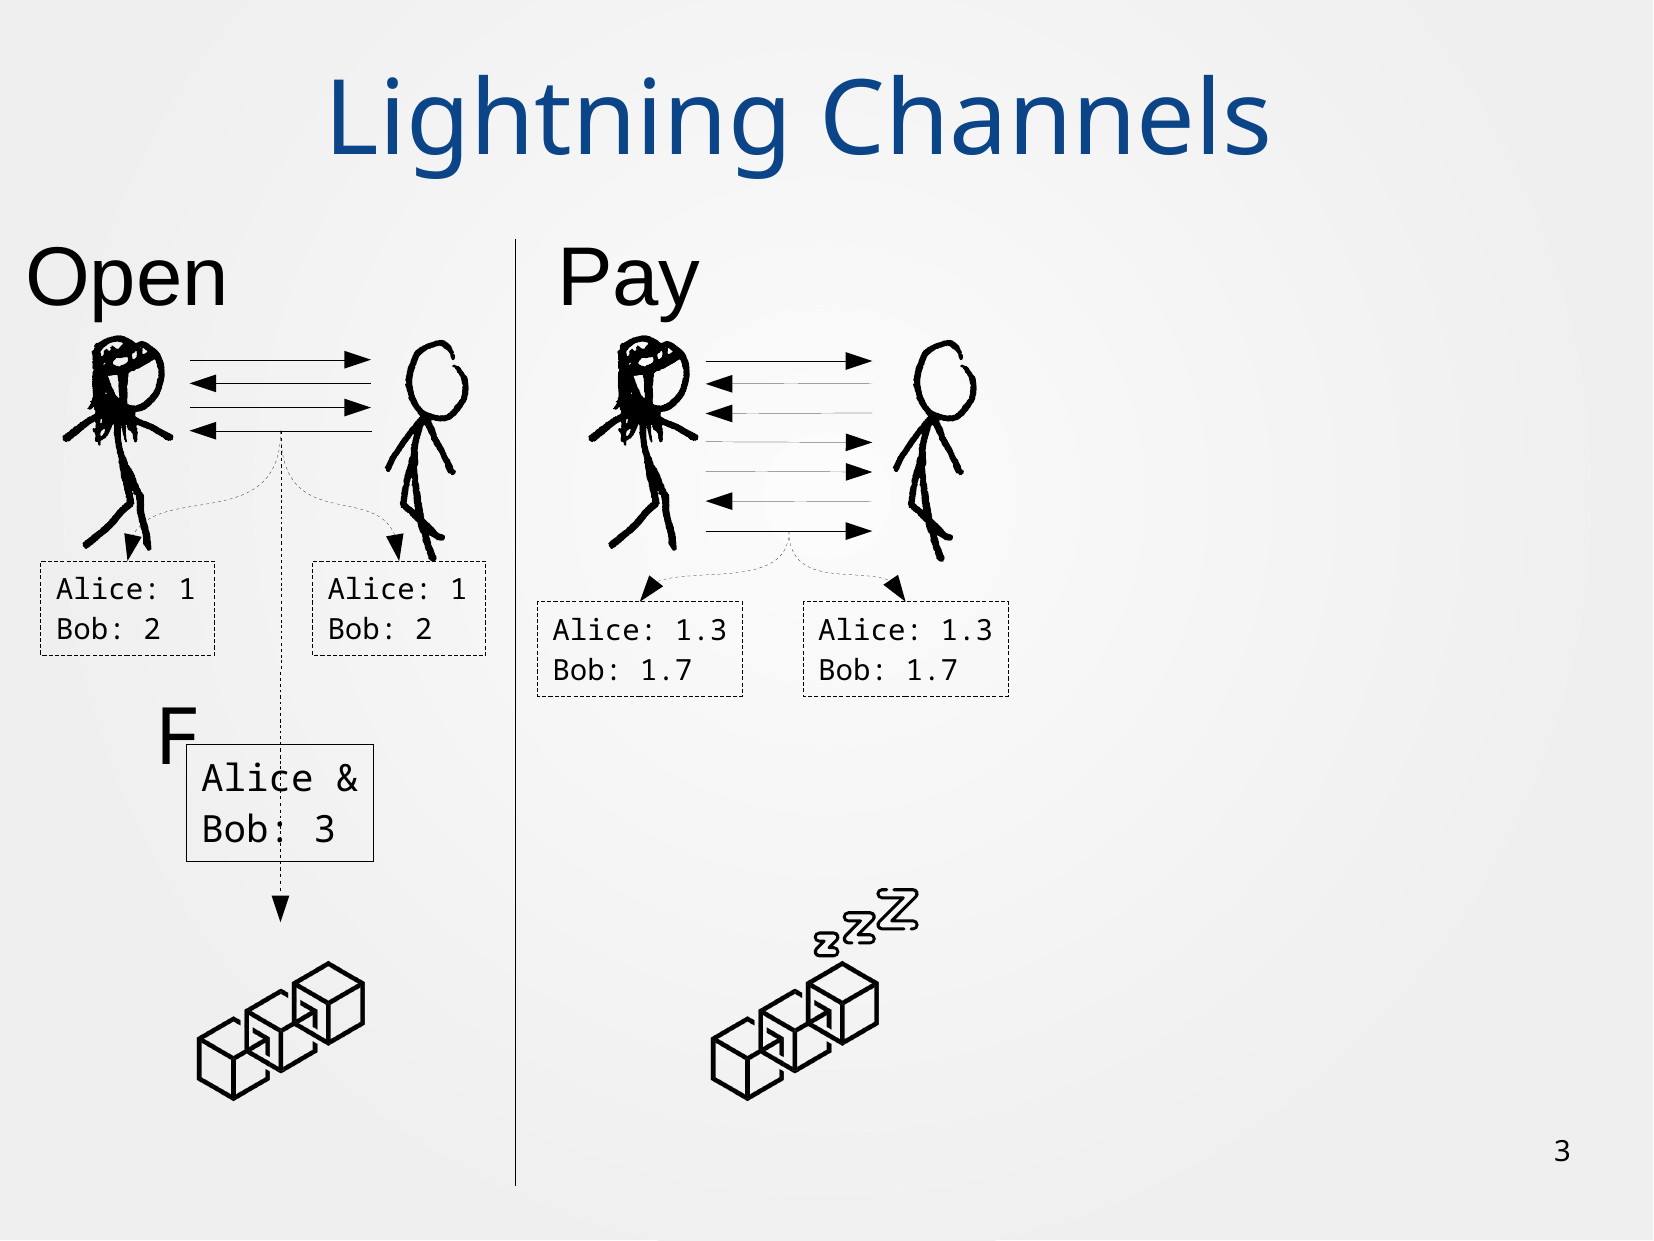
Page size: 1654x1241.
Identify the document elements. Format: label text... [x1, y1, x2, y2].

picture [382, 337, 471, 561]
title Lightning Channels [324, 0, 1329, 236]
picture [587, 335, 700, 551]
text_box Pay [542, 236, 980, 335]
picture [890, 337, 979, 564]
picture [644, 870, 945, 1140]
text_box Open [10, 222, 246, 335]
text_box F [140, 672, 189, 780]
text_box Alice: 1.3 Bob: 1.7 [803, 601, 1009, 686]
text_box Alice: 1 Bob: 2 [40, 561, 215, 645]
text_box Alice & Bob: 3 [186, 744, 374, 847]
text_box Alice: 1.3 Bob: 1.7 [537, 601, 743, 686]
picture [61, 335, 175, 551]
picture [130, 922, 431, 1140]
text_box Alice: 1 Bob: 2 [312, 561, 486, 645]
